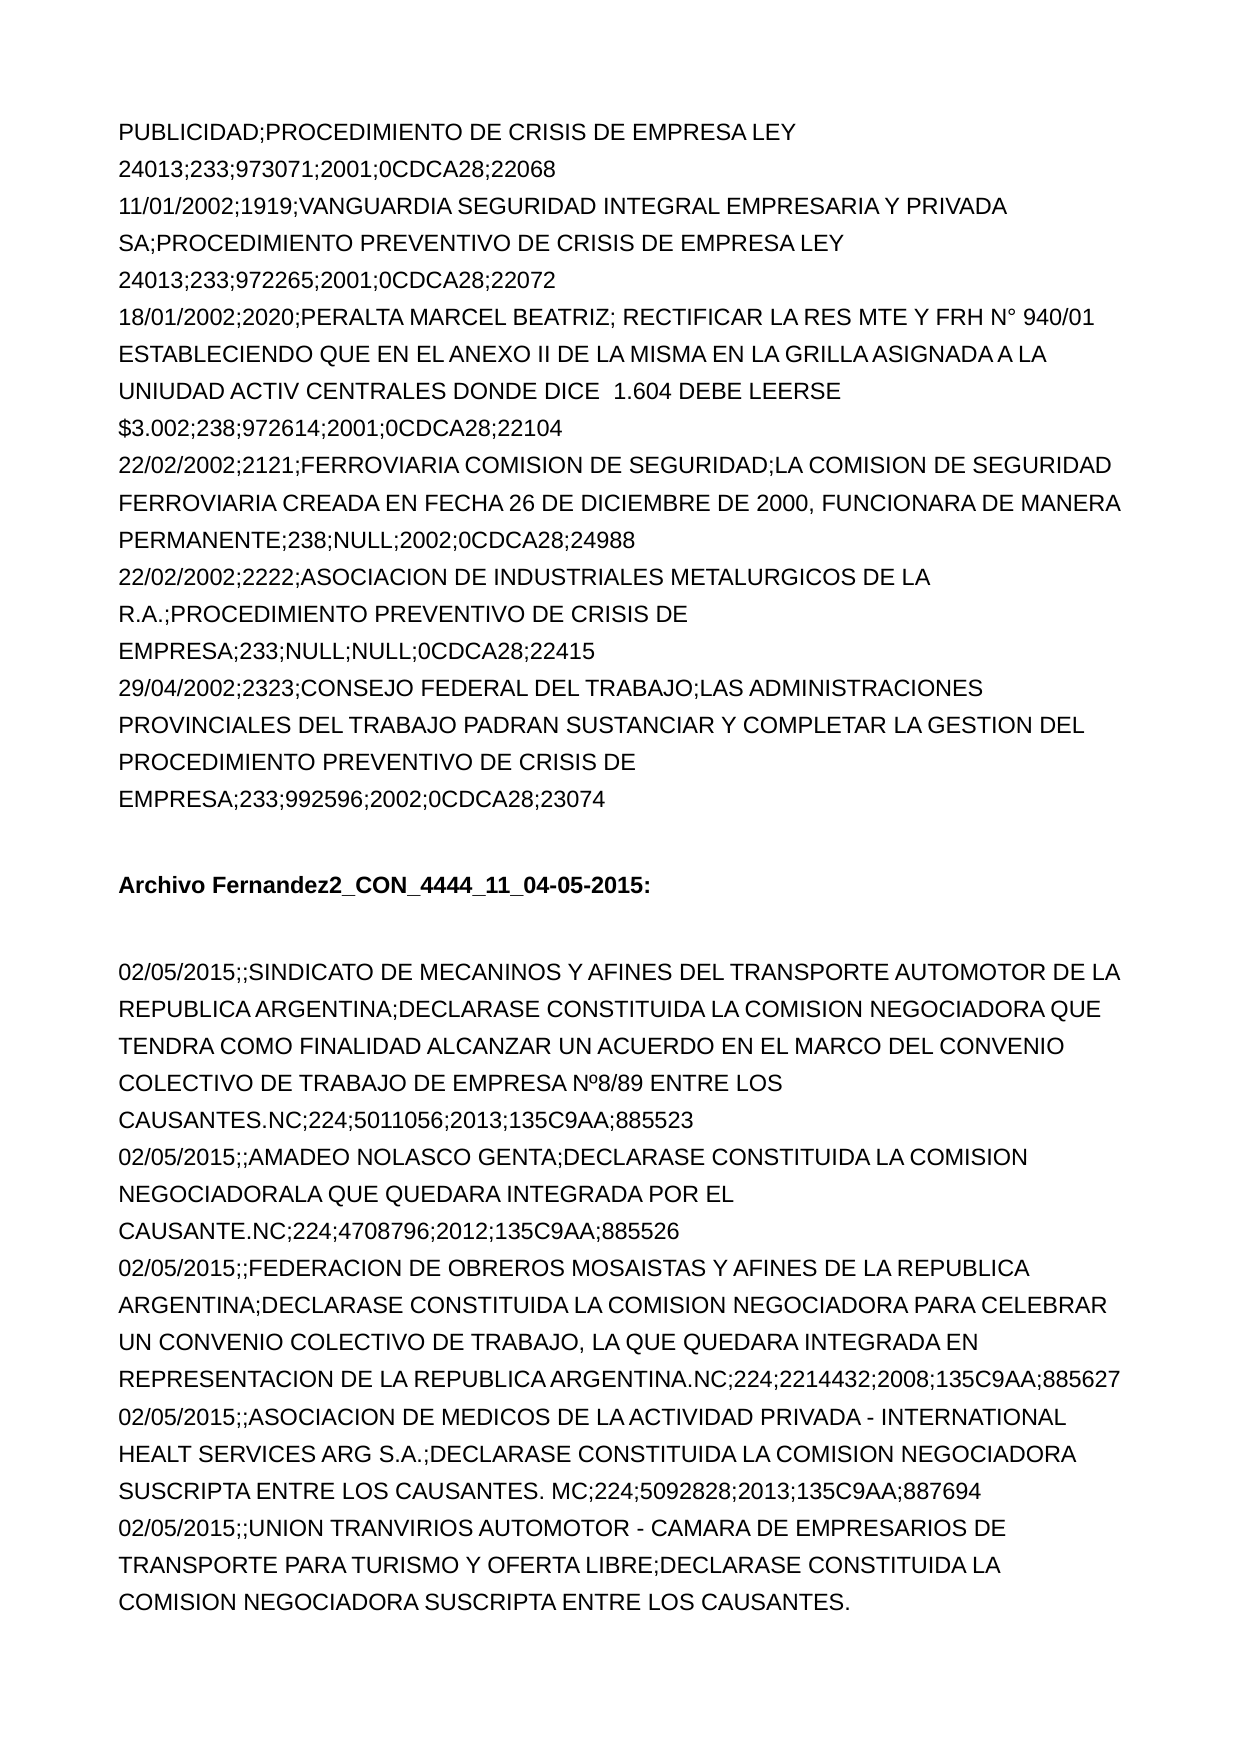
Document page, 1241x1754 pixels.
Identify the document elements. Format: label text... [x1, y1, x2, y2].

text 02/05/2015;;UNION TRANVIRIOS AUTOMOTOR - CAMARA DE EMPRESARIOS DE TRANSPORTE PARA TURISMO Y OFERTA LIBRE;DECLARASE CONSTITUIDA LA COMISION NEGOCIADORA SUSCRIPTA ENTRE LOS CAUSANTES. [118, 1514, 1122, 1615]
text 02/05/2015;;SINDICATO DE MECANINOS Y AFINES DEL TRANSPORTE AUTOMOTOR DE LA REPUBLICA ARGENTINA;DECLARASE CONSTITUIDA LA COMISION NEGOCIADORA QUE TENDRA COMO FINALIDAD ALCANZAR UN ACUERDO EN EL MARCO DEL CONVENIO COLECTIVO DE TRABAJO DE EMPRESA Nº8/89 ENTRE LOS CAUSANTES.NC;224;5011056;2013;135C9AA;885523 [118, 958, 1122, 1133]
text 18/01/2002;2020;PERALTA MARCEL BEATRIZ; RECTIFICAR LA RES MTE Y FRH N° 940/01 ESTABLECIENDO QUE EN EL ANEXO II DE LA MISMA EN LA GRILLA ASIGNADA A LA UNIUDAD ACTIV CENTRALES DONDE DICE 1.604 DEBE LEERSE $3.002;238;972614;2001;0CDCA28;22104 [118, 303, 1122, 442]
text 02/05/2015;;AMADEO NOLASCO GENTA;DECLARASE CONSTITUIDA LA COMISION NEGOCIADORALA QUE QUEDARA INTEGRADA POR EL CAUSANTE.NC;224;4708796;2012;135C9AA;885526 [118, 1143, 1122, 1244]
text Archivo Fernandez2_CON_4444_11_04-05-2015: [118, 872, 1122, 899]
text 11/01/2002;1919;VANGUARDIA SEGURIDAD INTEGRAL EMPRESARIA Y PRIVADA SA;PROCEDIMIENTO PREVENTIVO DE CRISIS DE EMPRESA LEY 24013;233;972265;2001;0CDCA28;22072 [118, 192, 1122, 293]
text 22/02/2002;2121;FERROVIARIA COMISION DE SEGURIDAD;LA COMISION DE SEGURIDAD FERROVIARIA CREADA EN FECHA 26 DE DICIEMBRE DE 2000, FUNCIONARA DE MANERA PERMANENTE;238;NULL;2002;0CDCA28;24988 [118, 452, 1122, 553]
text 02/05/2015;;ASOCIACION DE MEDICOS DE LA ACTIVIDAD PRIVADA - INTERNATIONAL HEALT SERVICES ARG S.A.;DECLARASE CONSTITUIDA LA COMISION NEGOCIADORA SUSCRIPTA ENTRE LOS CAUSANTES. MC;224;5092828;2013;135C9AA;887694 [118, 1403, 1122, 1504]
text 29/04/2002;2323;CONSEJO FEDERAL DEL TRABAJO;LAS ADMINISTRACIONES PROVINCIALES DEL TRABAJO PADRAN SUSTANCIAR Y COMPLETAR LA GESTION DEL PROCEDIMIENTO PREVENTIVO DE CRISIS DE EMPRESA;233;992596;2002;0CDCA28;23074 [118, 674, 1122, 812]
text 22/02/2002;2222;ASOCIACION DE INDUSTRIALES METALURGICOS DE LA R.A.;PROCEDIMIENTO PREVENTIVO DE CRISIS DE EMPRESA;233;NULL;NULL;0CDCA28;22415 [118, 563, 1122, 664]
text PUBLICIDAD;PROCEDIMIENTO DE CRISIS DE EMPRESA LEY 24013;233;973071;2001;0CDCA28;22068 [118, 118, 1122, 182]
text 02/05/2015;;FEDERACION DE OBREROS MOSAISTAS Y AFINES DE LA REPUBLICA ARGENTINA;DECLARASE CONSTITUIDA LA COMISION NEGOCIADORA PARA CELEBRAR UN CONVENIO COLECTIVO DE TRABAJO, LA QUE QUEDARA INTEGRADA EN REPRESENTACION DE LA REPUBLICA ARGENTINA.NC;224;2214432;2008;135C9AA;885627 [118, 1254, 1122, 1393]
